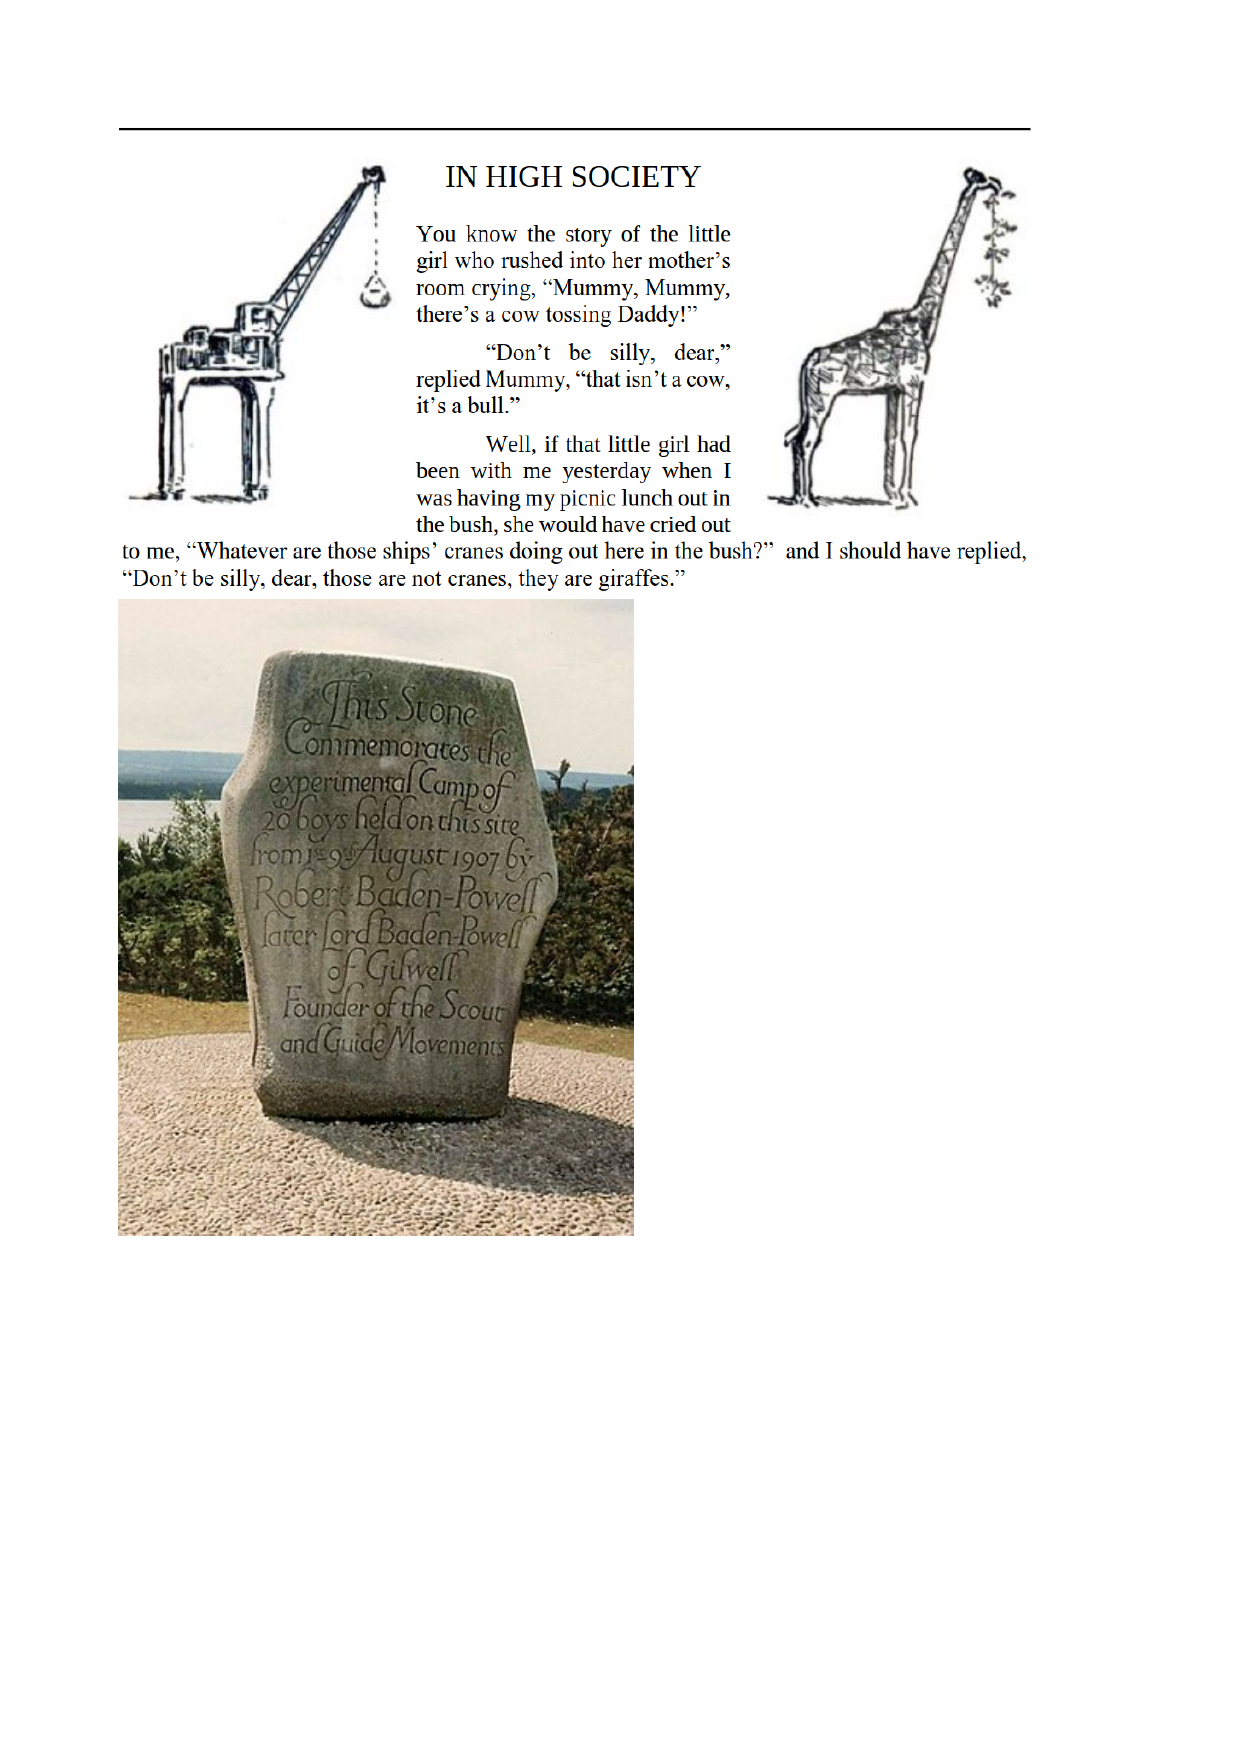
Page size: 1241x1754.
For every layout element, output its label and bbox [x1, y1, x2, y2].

picture [118, 118, 1123, 1236]
